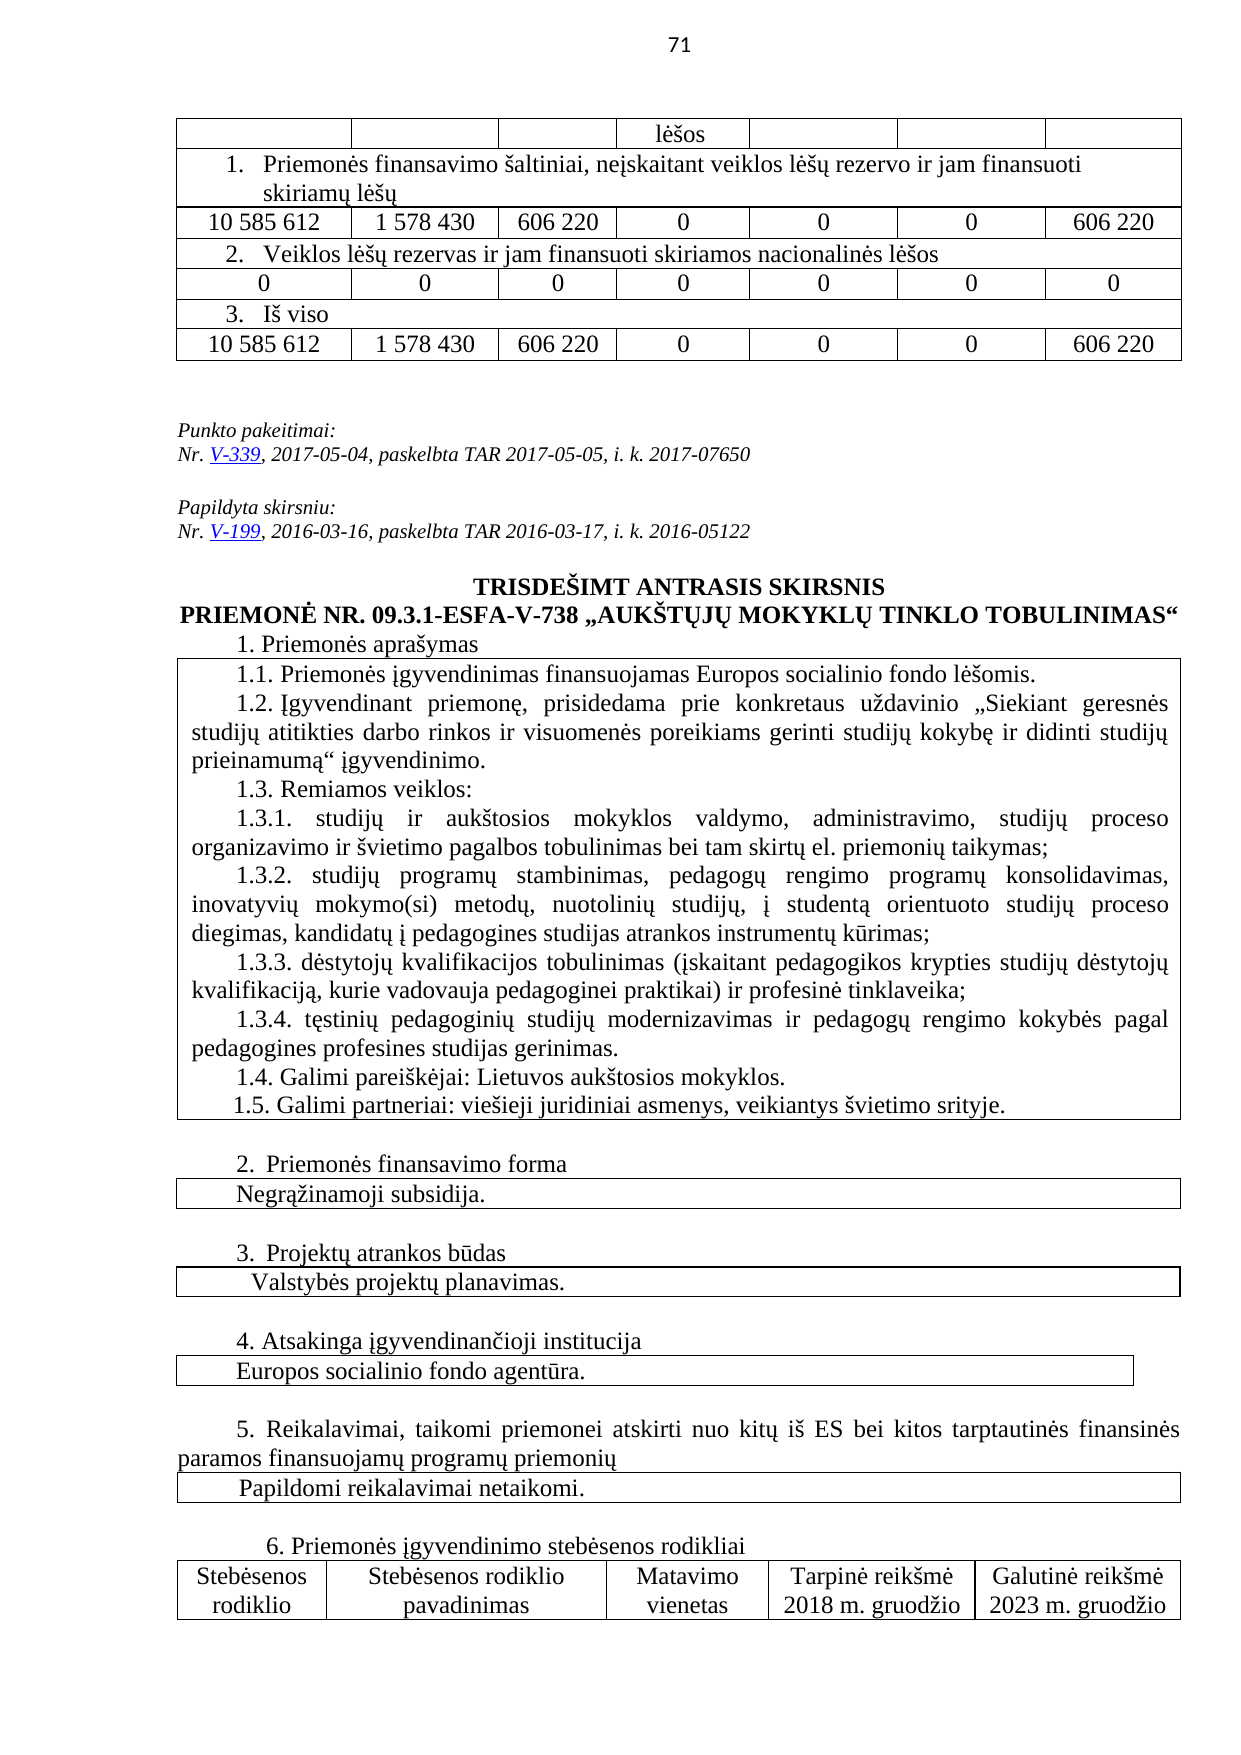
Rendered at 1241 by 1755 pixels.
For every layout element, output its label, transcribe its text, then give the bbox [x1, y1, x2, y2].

table_header Valstybės projektų planavimas. [177, 1268, 1179, 1296]
table_cell 0 [898, 329, 1045, 359]
text Papildyta skirsniu: [177, 495, 1181, 519]
table_header Papildomi reikalavimai netaikomi. [178, 1473, 1180, 1502]
table_cell 0 [499, 269, 616, 298]
text PRIEMONĖ NR. 09.3.1-ESFA-V-738 „AUKŠTŲJŲ MOKYKLŲ TINKLO TOBULINIMAS“ [177, 601, 1181, 629]
text 4. Atsakinga įgyvendinančioji institucija [177, 1326, 1181, 1355]
table_header Negrąžinamoji subsidija. [177, 1179, 1180, 1208]
table_header Galutinė reikšmė 2023 m. gruodžio [976, 1561, 1180, 1619]
table_cell [750, 119, 897, 148]
table_cell 0 [617, 208, 749, 238]
table_cell 10 585 612 [177, 329, 351, 359]
text 2. Priemonės finansavimo forma [236, 1149, 1181, 1178]
table_cell 0 [617, 269, 749, 298]
table_cell 1 578 430 [352, 208, 498, 238]
table_cell [499, 119, 616, 148]
table_cell [898, 119, 1045, 148]
table_header 1.1. Priemonės įgyvendinimas finansuojamas Europos socialinio fondo lėšomis. 1.2. Įgyvendinant priemonę, prisidedama prie konkretaus uždavinio „Siekiant geresnės studijų atitikties darbo rinkos ir visuomenės poreikiams gerinti studijų kokybę ir didinti studijų prieinamumą“ įgyvendinimo. 1.3. Remiamos veiklos: 1.3.1. studijų ir aukštosios mokyklos valdymo, administravimo, studijų proceso organizavimo ir švietimo pagalbos tobulinimas bei tam skirtų el. priemonių taikymas; 1.3.2. studijų programų stambinimas, pedagogų rengimo programų konsolidavimas, inovatyvių mokymo(si) metodų, nuotolinių studijų, į studentą orientuoto studijų proceso diegimas, kandidatų į pedagogines studijas atrankos instrumentų kūrimas; 1.3.3. dėstytojų kvalifikacijos tobulinimas (įskaitant pedagogikos krypties studijų dėstytojų kvalifikaciją, kurie vadovauja pedagoginei praktikai) ir profesinė tinklaveika; 1.3.4. tęstinių pedagoginių studijų modernizavimas ir pedagogų rengimo kokybės pagal pedagogines profesines studijas gerinimas. 1.4. Galimi pareiškėjai: Lietuvos aukštosios mokyklos. 1.5. Galimi partneriai: viešieji juridiniai asmenys, veikiantys švietimo srityje. [178, 659, 1180, 1119]
table_cell 606 220 [499, 329, 616, 359]
table_cell [352, 119, 498, 148]
table_cell [177, 119, 351, 148]
text Nr. V-339, 2017-05-04, paskelbta TAR 2017-05-05, i. k. 2017-07650 [177, 442, 1181, 466]
table_cell 0 [617, 329, 749, 359]
text 6. Priemonės įgyvendinimo stebėsenos rodikliai [266, 1531, 1181, 1560]
table_cell lėšos [617, 119, 749, 148]
table_cell 1. Priemonės finansavimo šaltiniai, neįskaitant veiklos lėšų rezervo ir jam finansuoti skiriamų lėšų [177, 149, 1181, 206]
text Punkto pakeitimai: [177, 418, 1181, 442]
table_cell 10 585 612 [177, 208, 351, 238]
table_header Tarpinė reikšmė 2018 m. gruodžio [769, 1561, 974, 1619]
table_header Europos socialinio fondo agentūra. [177, 1356, 1133, 1384]
table_cell 2. Veiklos lėšų rezervas ir jam finansuoti skiriamos nacionalinės lėšos [177, 239, 1181, 267]
text 5. Reikalavimai, taikomi priemonei atskirti nuo kitų iš ES bei kitos tarptautinės finansinės paramos finansuojamų programų priemonių [177, 1414, 1181, 1472]
table_cell 0 [750, 208, 897, 238]
table_cell 0 [1046, 269, 1181, 298]
table_cell 0 [352, 269, 498, 298]
text Nr. V-199, 2016-03-16, paskelbta TAR 2016-03-17, i. k. 2016-05122 [177, 519, 1181, 543]
text TRISDEŠIMT ANTRASIS SKIRSNIS [177, 572, 1181, 601]
table_cell 0 [750, 329, 897, 359]
table_cell 606 220 [1046, 329, 1181, 359]
table_cell 606 220 [1046, 208, 1181, 238]
text 3. Projektų atrankos būdas [236, 1238, 1181, 1266]
table_cell 0 [898, 208, 1045, 238]
table_cell 1 578 430 [352, 329, 498, 359]
table_cell [1046, 119, 1181, 148]
table_cell 0 [750, 269, 897, 298]
table_cell 0 [177, 269, 351, 298]
text 1. Priemonės aprašymas [236, 629, 1181, 658]
table_cell 606 220 [499, 208, 616, 238]
table_header Stebėsenos rodiklio [178, 1561, 326, 1619]
table_header Matavimo vienetas [607, 1561, 768, 1619]
table_cell 0 [898, 269, 1045, 298]
table_header Stebėsenos rodiklio pavadinimas [327, 1561, 606, 1619]
table_cell 3. Iš viso [177, 300, 1181, 328]
